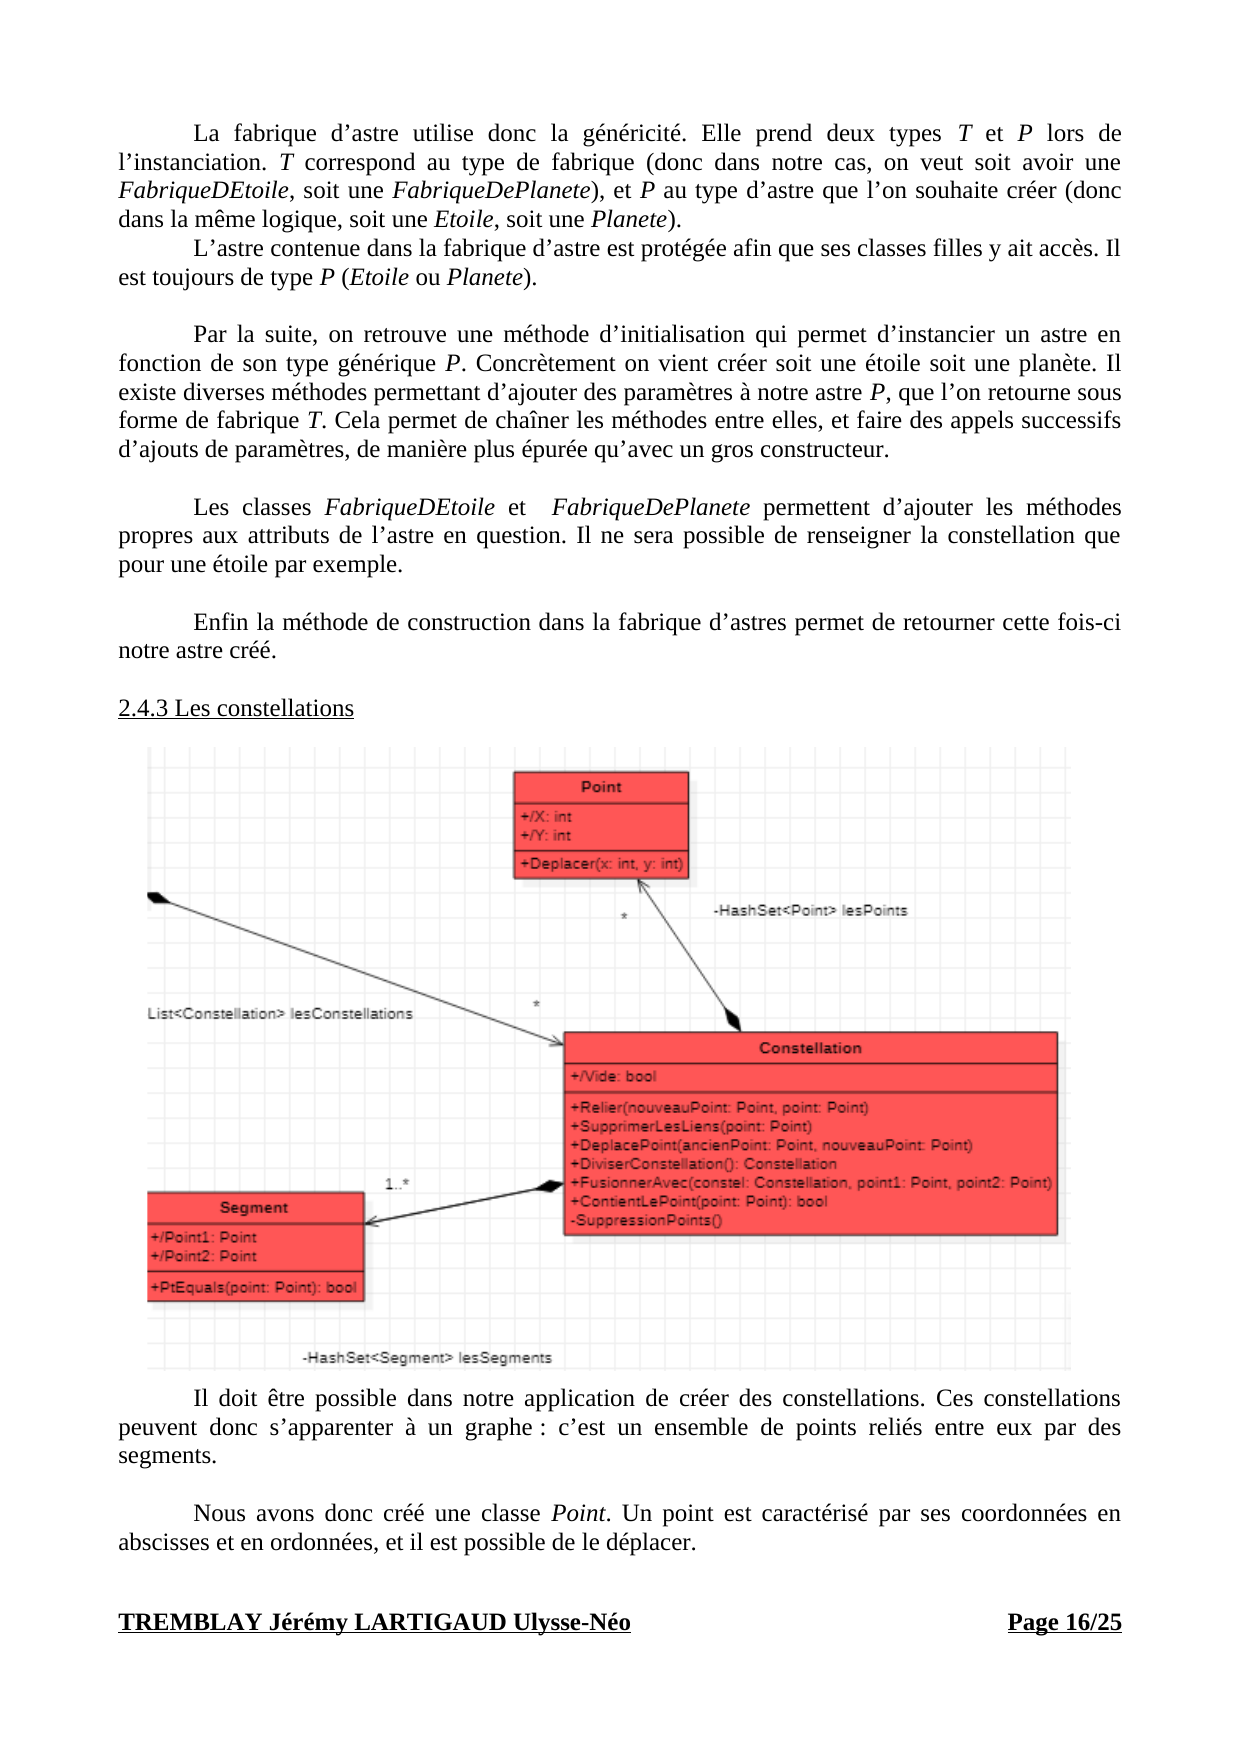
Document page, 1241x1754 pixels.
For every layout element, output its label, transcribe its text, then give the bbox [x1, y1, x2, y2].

text Il doit être possible dans notre application de créer des constellations. Ces constellations peuvent donc s’apparenter à un graphe : c’est un ensemble de points reliés entre eux par des segments. [118, 1383, 1122, 1469]
picture [147, 747, 1071, 1371]
text Enfin la méthode de construction dans la fabrique d’astres permet de retourner cette fois-ci notre astre créé. [118, 607, 1122, 664]
text L’astre contenue dans la fabrique d’astre est protégée afin que ses classes filles y ait accès. Il est toujours de type P (Etoile ou Planete). [118, 233, 1122, 291]
text Nous avons donc créé une classe Point. Un point est caractérisé par ses coordonnées en abscisses et en ordonnées, et il est possible de le déplacer. [118, 1498, 1122, 1556]
text Les classes FabriqueDEtoile et FabriqueDePlanete permettent d’ajouter les méthodes propres aux attributs de l’astre en question. Il ne sera possible de renseigner la constellation que pour une étoile par exemple. [118, 492, 1122, 578]
text Par la suite, on retrouve une méthode d’initialisation qui permet d’instancier un astre en fonction de son type générique P. Concrètement on vient créer soit une étoile soit une planète. Il existe diverses méthodes permettant d’ajouter des paramètres à notre astre P, que l’on retourne sous forme de fabrique T. Cela permet de chaîner les méthodes entre elles, et faire des appels successifs d’ajouts de paramètres, de manière plus épurée qu’avec un gros constructeur. [118, 319, 1122, 463]
text 2.4.3 Les constellations [118, 693, 1122, 722]
text La fabrique d’astre utilise donc la généricité. Elle prend deux types T et P lors de l’instanciation. T correspond au type de fabrique (donc dans notre cas, on veut soit avoir une FabriqueDEtoile, soit une FabriqueDePlanete), et P au type d’astre que l’on souhaite créer (donc dans la même logique, soit une Etoile, soit une Planete). [118, 118, 1122, 233]
